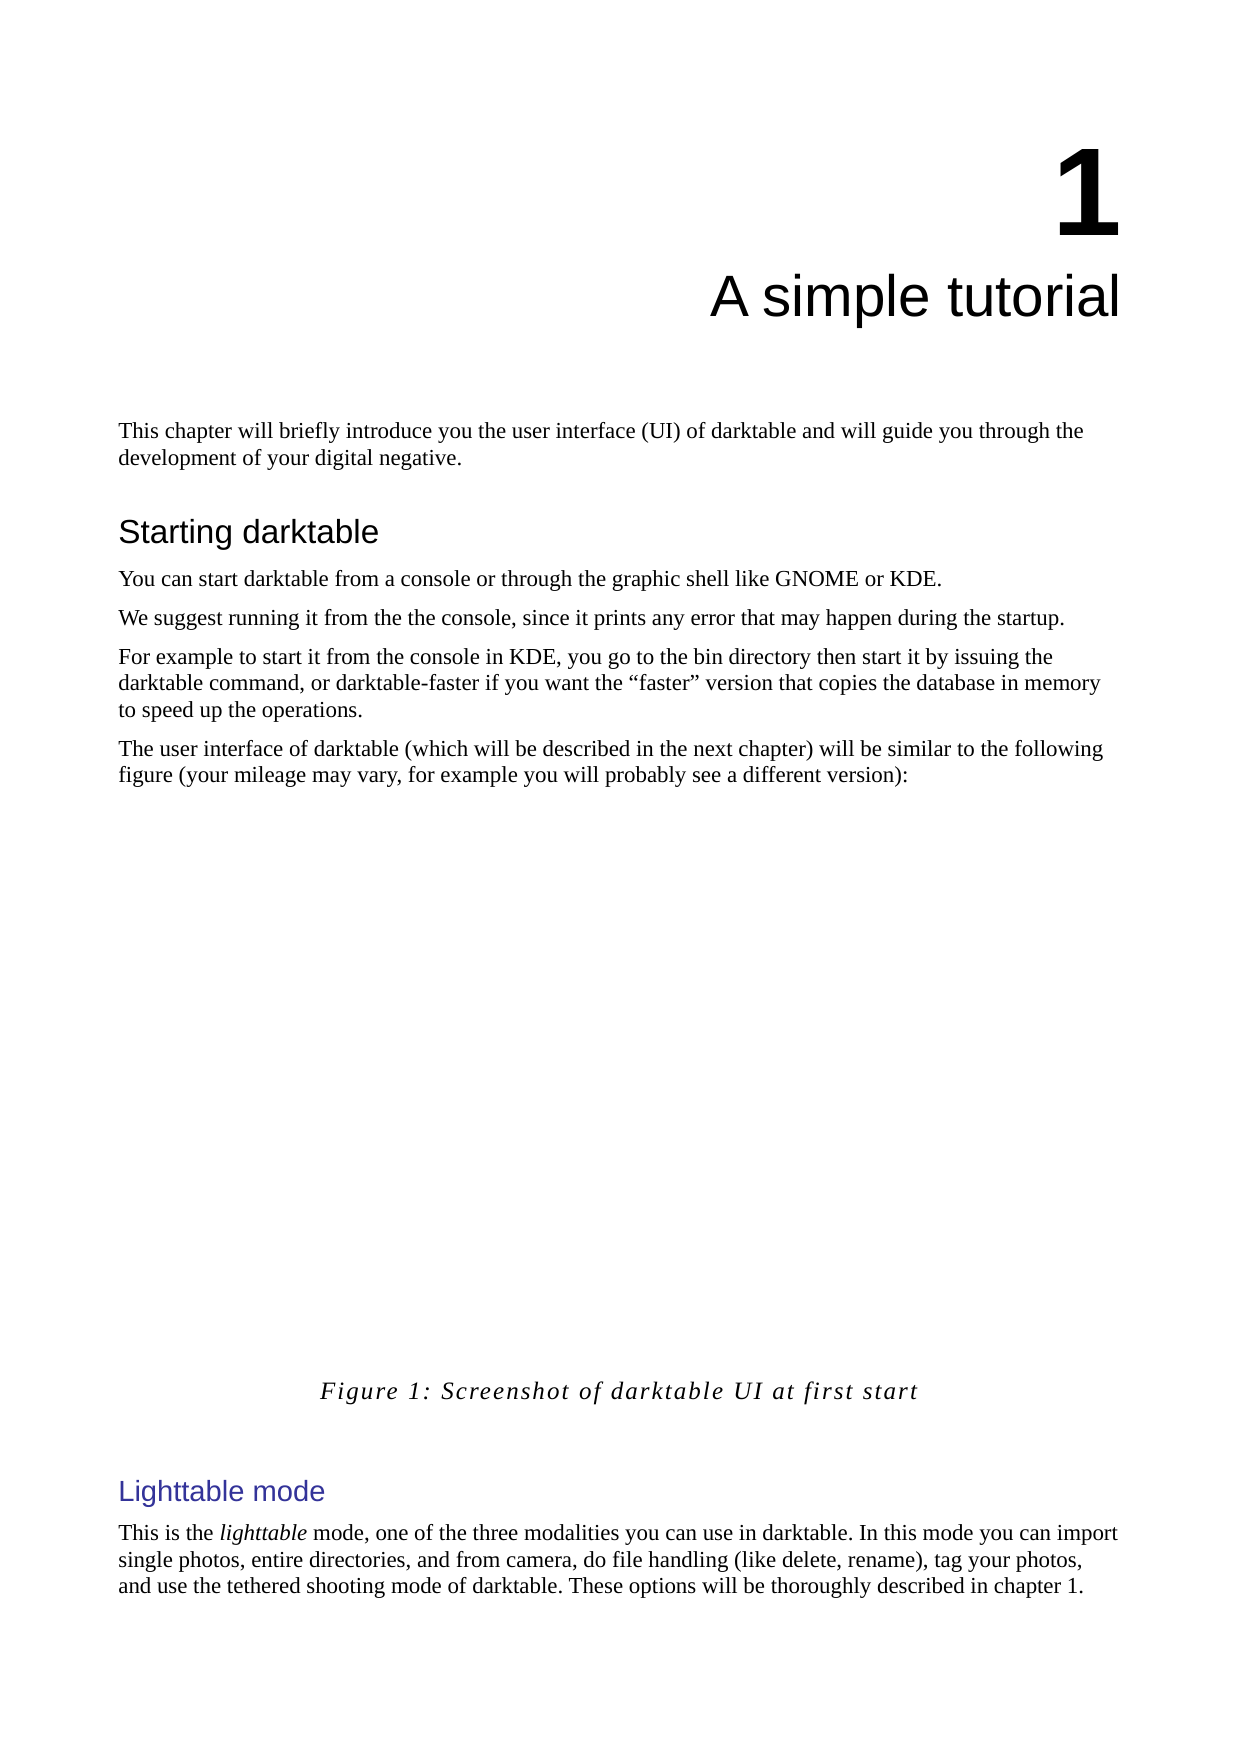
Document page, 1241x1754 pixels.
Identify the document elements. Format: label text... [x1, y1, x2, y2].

text This is the lighttable mode, one of the three modalities you can use in darktable. In this mode you can import single photos, entire directories, and from camera, do file handling (like delete, rename), tag your photos, and use the tethered shooting mode of darktable. These options will be thoroughly described in chapter 1. [118, 1519, 1122, 1598]
text 1 [118, 118, 1122, 262]
text The user interface of darktable (which will be described in the next chapter) will be similar to the following figure (your mileage may vary, for example you will probably see a different version): [118, 735, 1122, 787]
subtitle Starting darktable [118, 512, 1122, 551]
text You can start darktable from a console or through the graphic shell like GNOME or KDE. [118, 565, 1122, 592]
text We suggest running it from the the console, since it prints any error that may happen during the startup. [118, 604, 1122, 631]
text Figure 1: Screenshot of darktable UI at first start [118, 812, 1122, 1405]
title A simple tutorial [118, 262, 1122, 329]
subtitle Lighttable mode [118, 1474, 1122, 1508]
text For example to start it from the console in KDE, you go to the bin directory then start it by issuing the darktable command, or darktable-faster if you want the “faster” version that copies the database in memory to speed up the operations. [118, 643, 1122, 722]
text This chapter will briefly introduce you the user interface (UI) of darktable and will guide you through the development of your digital negative. [118, 417, 1122, 470]
